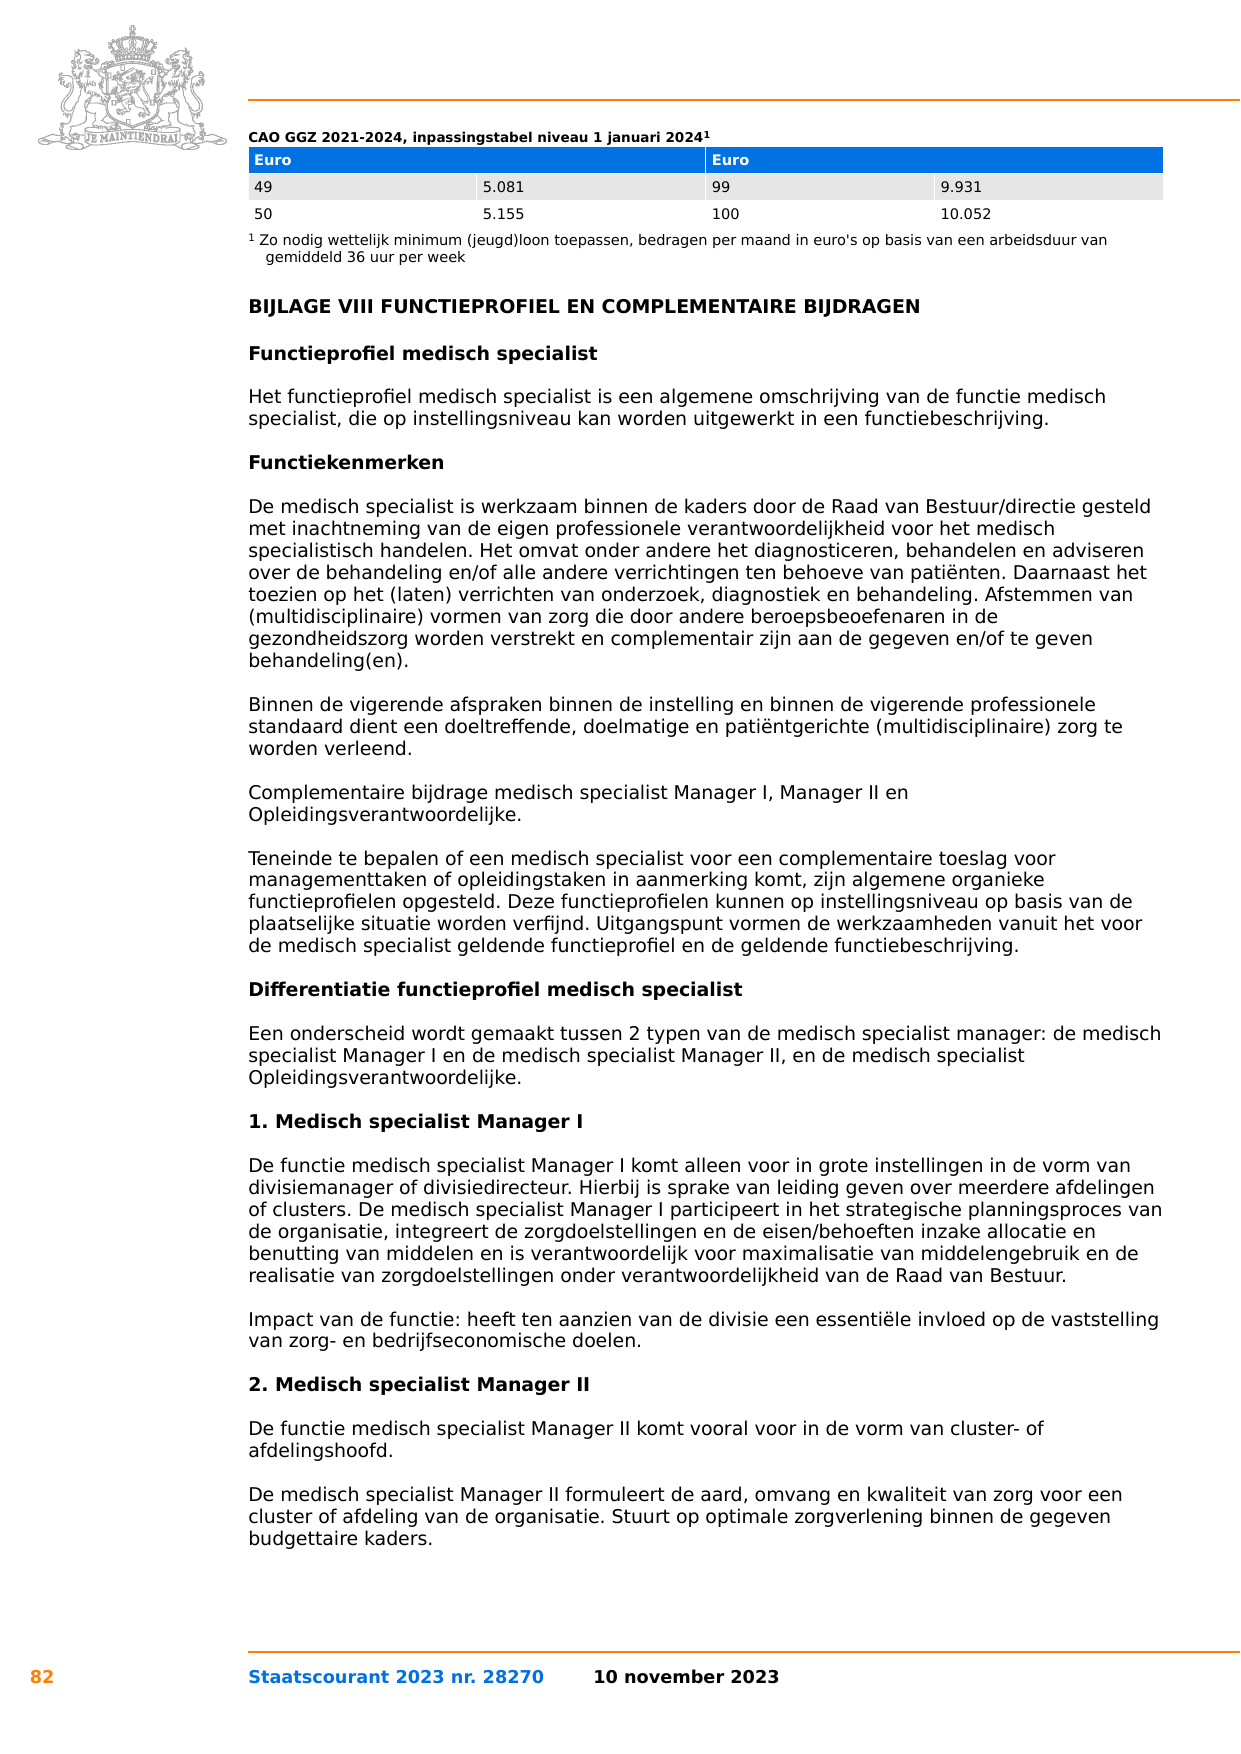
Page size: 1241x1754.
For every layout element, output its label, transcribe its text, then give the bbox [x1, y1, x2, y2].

text Complementaire bijdrage medisch specialist Manager I, Manager II en Opleidingsverantwoordelijke. [248, 782, 1163, 826]
table_cell 49 [249, 174, 476, 200]
table_cell 99 [706, 174, 934, 200]
text De functie medisch specialist Manager I komt alleen voor in grote instellingen in de vorm van divisiemanager of divisiedirecteur. Hierbij is sprake van leiding geven over meerdere afdelingen of clusters. De medisch specialist Manager I participeert in het strategische planningsproces van de organisatie, integreert de zorgdoelstellingen en de eisen/behoeften inzake allocatie en benutting van middelen en is verantwoordelijk voor maximalisatie van middelengebruik en de realisatie van zorgdoelstellingen onder verantwoordelijkheid van de Raad van Bestuur. [248, 1155, 1163, 1287]
subtitle Functieprofiel medisch specialist [248, 342, 1163, 364]
table_cell Euro [249, 147, 705, 173]
text Binnen de vigerende afspraken binnen de instelling en binnen de vigerende professionele standaard dient een doeltreffende, doelmatige en patiëntgerichte (multidisciplinaire) zorg te worden verleend. [248, 694, 1163, 760]
table_cell Euro [706, 147, 1163, 173]
table_header CAO GGZ 2021-2024, inpassingstabel niveau 1 januari 20241 [248, 130, 1163, 146]
table_cell 9.931 [935, 174, 1163, 200]
table_cell 10.052 [935, 201, 1163, 228]
text De medisch specialist Manager II formuleert de aard, omvang en kwaliteit van zorg voor een cluster of afdeling van de organisatie. Stuurt op optimale zorgverlening binnen de gegeven budgettaire kaders. [248, 1484, 1163, 1550]
table_cell 50 [249, 201, 476, 228]
text Teneinde te bepalen of een medisch specialist voor een complementaire toeslag voor managementtaken of opleidingstaken in aanmerking komt, zijn algemene organieke functieprofielen opgesteld. Deze functieprofielen kunnen op instellingsniveau op basis van de plaatselijke situatie worden verfijnd. Uitgangspunt vormen de werkzaamheden vanuit het voor de medisch specialist geldende functieprofiel en de geldende functiebeschrijving. [248, 847, 1163, 957]
text Een onderscheid wordt gemaakt tussen 2 typen van de medisch specialist manager: de medisch specialist Manager I en de medisch specialist Manager II, en de medisch specialist Opleidingsverantwoordelijke. [248, 1023, 1163, 1089]
text De functie medisch specialist Manager II komt vooral voor in de vorm van cluster- of afdelingshoofd. [248, 1418, 1163, 1462]
table_cell 5.081 [477, 174, 705, 200]
subtitle 2. Medisch specialist Manager II [248, 1374, 1163, 1396]
subtitle Functiekenmerken [248, 452, 1163, 474]
subtitle 1. Medisch specialist Manager I [248, 1111, 1163, 1133]
subtitle Differentiatie functieprofiel medisch specialist [248, 979, 1163, 1001]
text Impact van de functie: heeft ten aanzien van de divisie een essentiële invloed op de vaststelling van zorg- en bedrijfseconomische doelen. [248, 1308, 1163, 1352]
subtitle BIJLAGE VIII FUNCTIEPROFIEL EN COMPLEMENTAIRE BIJDRAGEN [248, 296, 1163, 317]
text Het functieprofiel medisch specialist is een algemene omschrijving van de functie medisch specialist, die op instellingsniveau kan worden uitgewerkt in een functiebeschrijving. [248, 386, 1163, 430]
text De medisch specialist is werkzaam binnen de kaders door de Raad van Bestuur/directie gesteld met inachtneming van de eigen professionele verantwoordelijkheid voor het medisch specialistisch handelen. Het omvat onder andere het diagnosticeren, behandelen en adviseren over de behandeling en/of alle andere verrichtingen ten behoeve van patiënten. Daarnaast het toezien op het (laten) verrichten van onderzoek, diagnostiek en behandeling. Afstemmen van (multidisciplinaire) vormen van zorg die door andere beroepsbeoefenaren in de gezondheidszorg worden verstrekt en complementair zijn aan de gegeven en/of te geven behandeling(en). [248, 496, 1163, 672]
picture [38, 25, 227, 150]
table_cell 5.155 [477, 201, 705, 228]
table_cell 100 [706, 201, 934, 228]
table_cell 1 Zo nodig wettelijk minimum (jeugd)loon toepassen, bedragen per maand in euro's op basis van een arbeidsduur van gemiddeld 36 uur per week [248, 229, 1163, 266]
